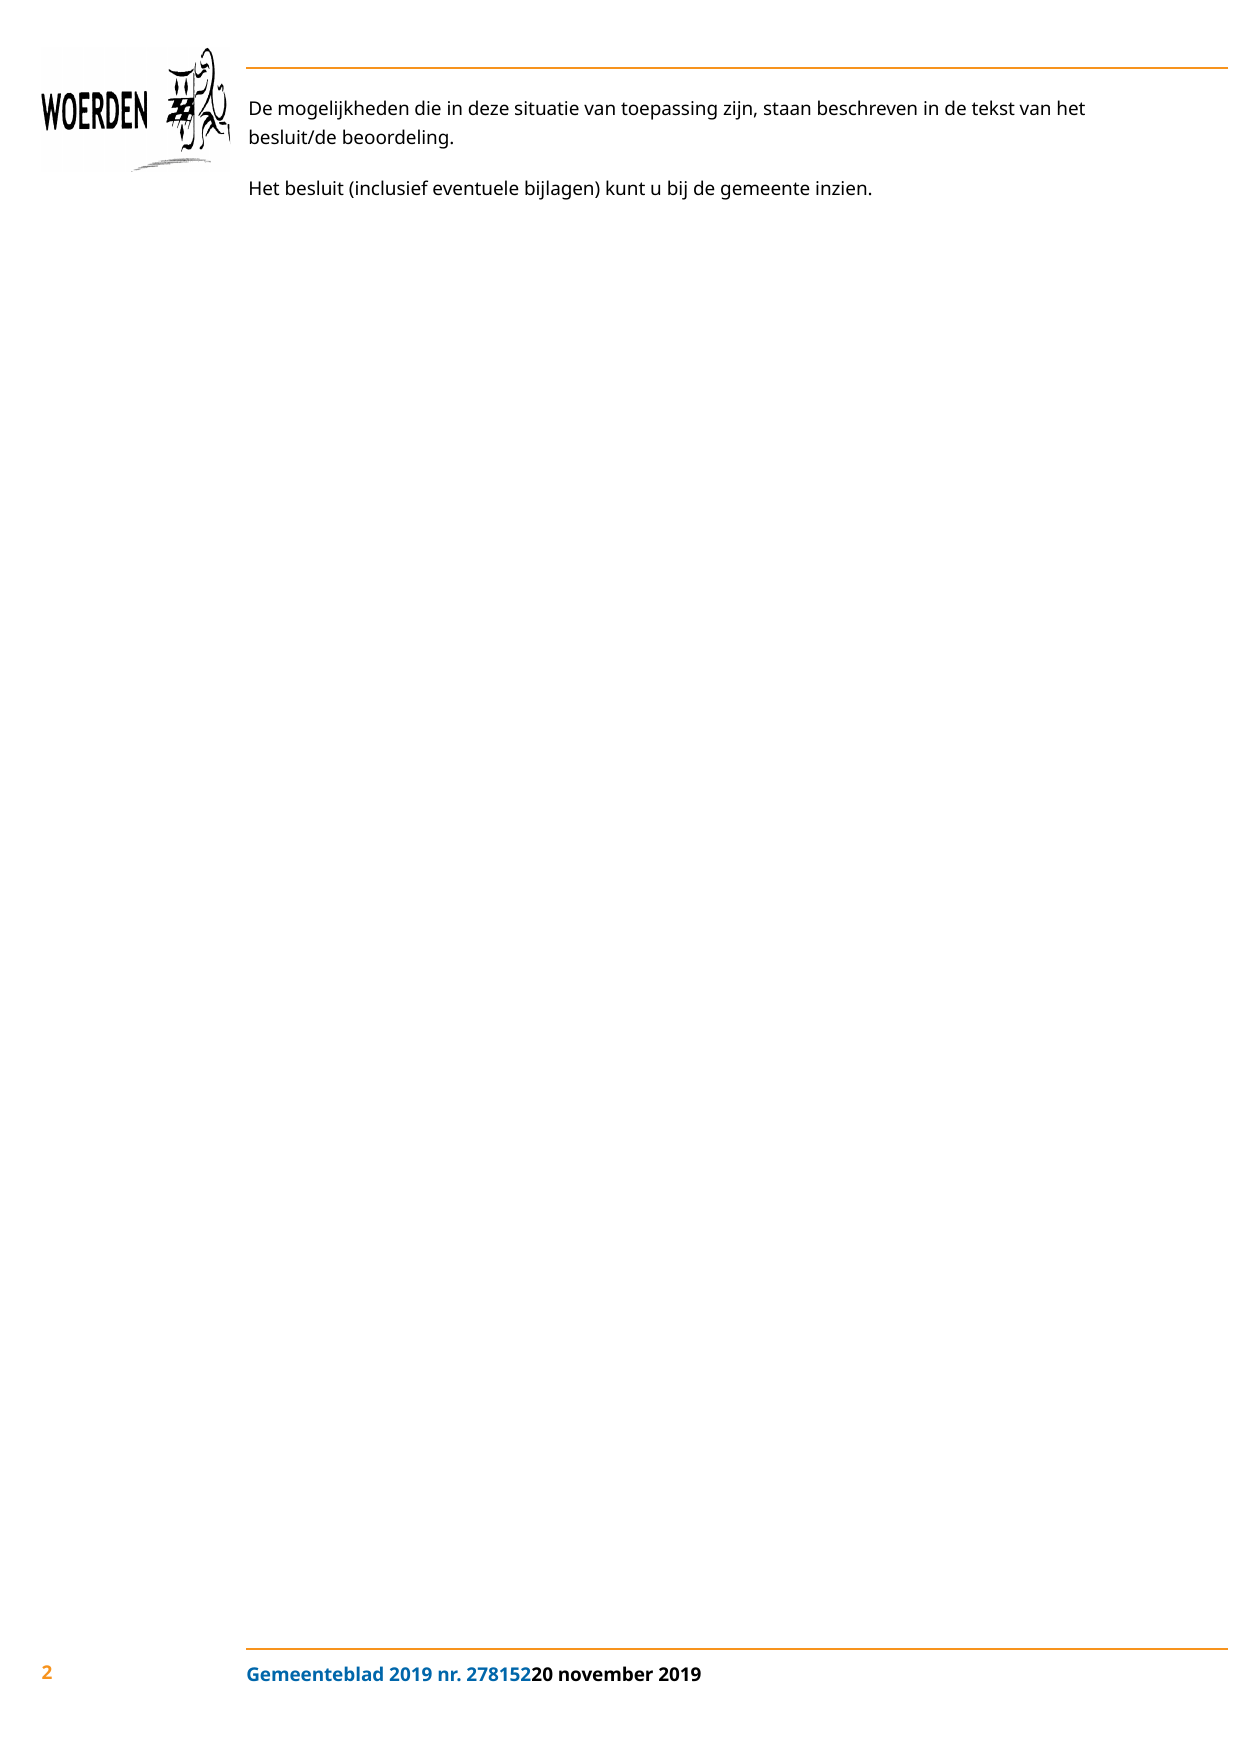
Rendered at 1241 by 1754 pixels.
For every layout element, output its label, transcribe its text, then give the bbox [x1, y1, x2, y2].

text Het besluit (inclusief eventuele bijlagen) kunt u bij de gemeente inzien. [248, 175, 1152, 201]
picture [41, 47, 231, 172]
text De mogelijkheden die in deze situatie van toepassing zijn, staan beschreven in de tekst van het besluit/de beoordeling. [248, 95, 1152, 150]
